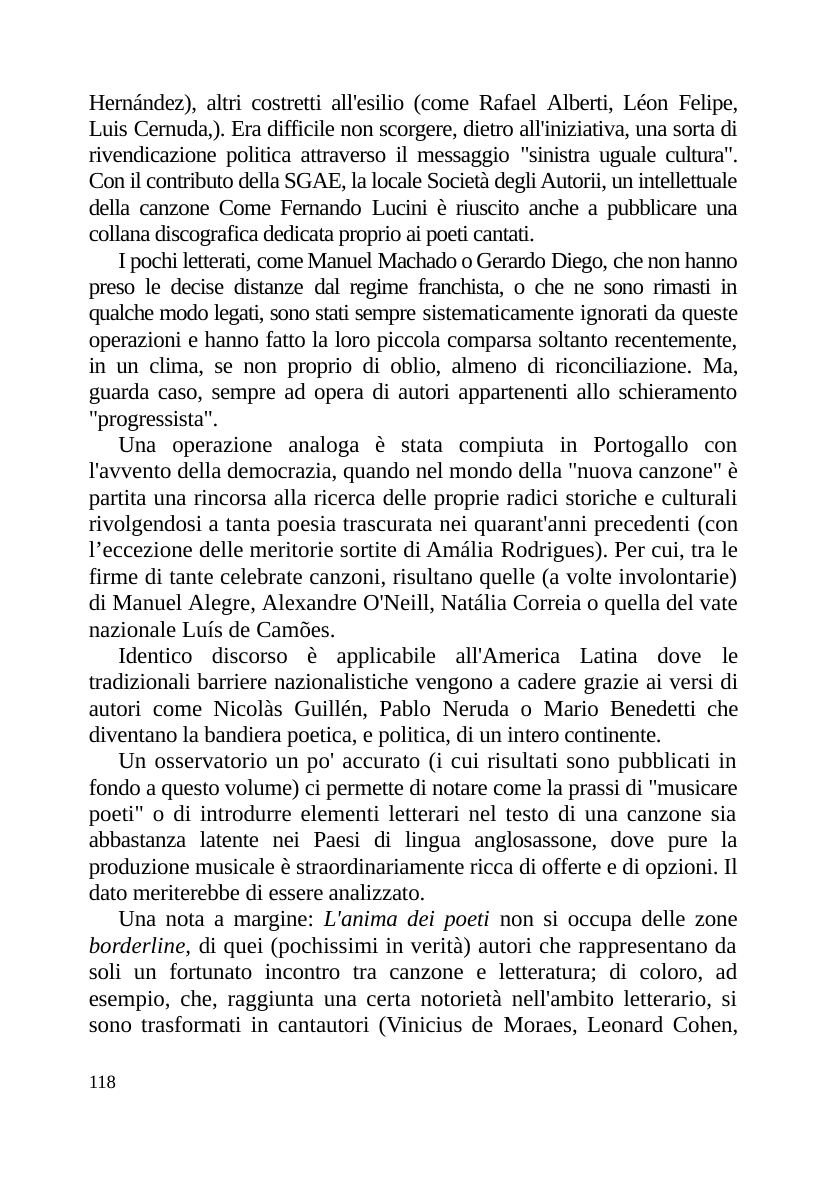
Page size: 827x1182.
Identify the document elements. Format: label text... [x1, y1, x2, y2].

text I pochi letterati, come Manuel Machado o Gerardo Diego, che non hanno preso le decise distanze dal regime franchista, o che ne sono rimasti in qualche modo legati, sono stati sempre sistematicamente ignorati da queste operazioni e hanno fatto la loro piccola comparsa soltanto recentemente, in un clima, se non proprio di oblio, almeno di riconciliazione. Ma, guarda caso, sempre ad opera di autori appartenenti allo schieramento "progressista". [88, 247, 738, 431]
text Una nota a margine: L'anima dei poeti non si occupa delle zone borderline, di quei (pochissimi in verità) autori che rappresentano da soli un fortunato incontro tra canzone e letteratura; di coloro, ad esempio, che, raggiunta una certa notorietà nell'ambito letterario, si sono trasformati in cantautori (Vinicius de Moraes, Leonard Cohen, [88, 906, 738, 1037]
text Identico discorso è applicabile all'America Latina dove le tradizionali barriere nazionalistiche vengono a cadere grazie ai versi di autori come Nicolàs Guillén, Pablo Neruda o Mario Benedetti che diventano la bandiera poetica, e politica, di un intero continente. [88, 642, 738, 747]
text Hernández), altri costretti all'esilio (come Rafael Alberti, Léon Felipe, Luis Cernuda,). Era difficile non scorgere, dietro all'iniziativa, una sorta di rivendicazione politica attraverso il messaggio "sinistra uguale cultura". Con il contributo della SGAE, la locale Società degli Autorii, un intellettuale della canzone Come Fernando Lucini è riuscito anche a pubblicare una collana discografica dedicata proprio ai poeti cantati. [88, 88, 738, 247]
text Una operazione analoga è stata compiuta in Portogallo con l'avvento della democrazia, quando nel mondo della "nuova canzone" è partita una rincorsa alla ricerca delle proprie radici storiche e culturali rivolgendosi a tanta poesia trascurata nei quarant'anni precedenti (con l’eccezione delle meritorie sortite di Amália Rodrigues). Per cui, tra le firme di tante celebrate canzoni, risultano quelle (a volte involontarie) di Manuel Alegre, Alexandre O'Neill, Natália Correia o quella del vate nazionale Luís de Camões. [88, 431, 738, 642]
text Un osservatorio un po' accurato (i cui risultati sono pubblicati in fondo a questo volume) ci permette di notare come la prassi di "musicare poeti" o di introdurre elementi letterari nel testo di una canzone sia abbastanza latente nei Paesi di lingua anglosassone, dove pure la produzione musicale è straordinariamente ricca di offerte e di opzioni. Il dato meriterebbe di essere analizzato. [88, 747, 738, 906]
